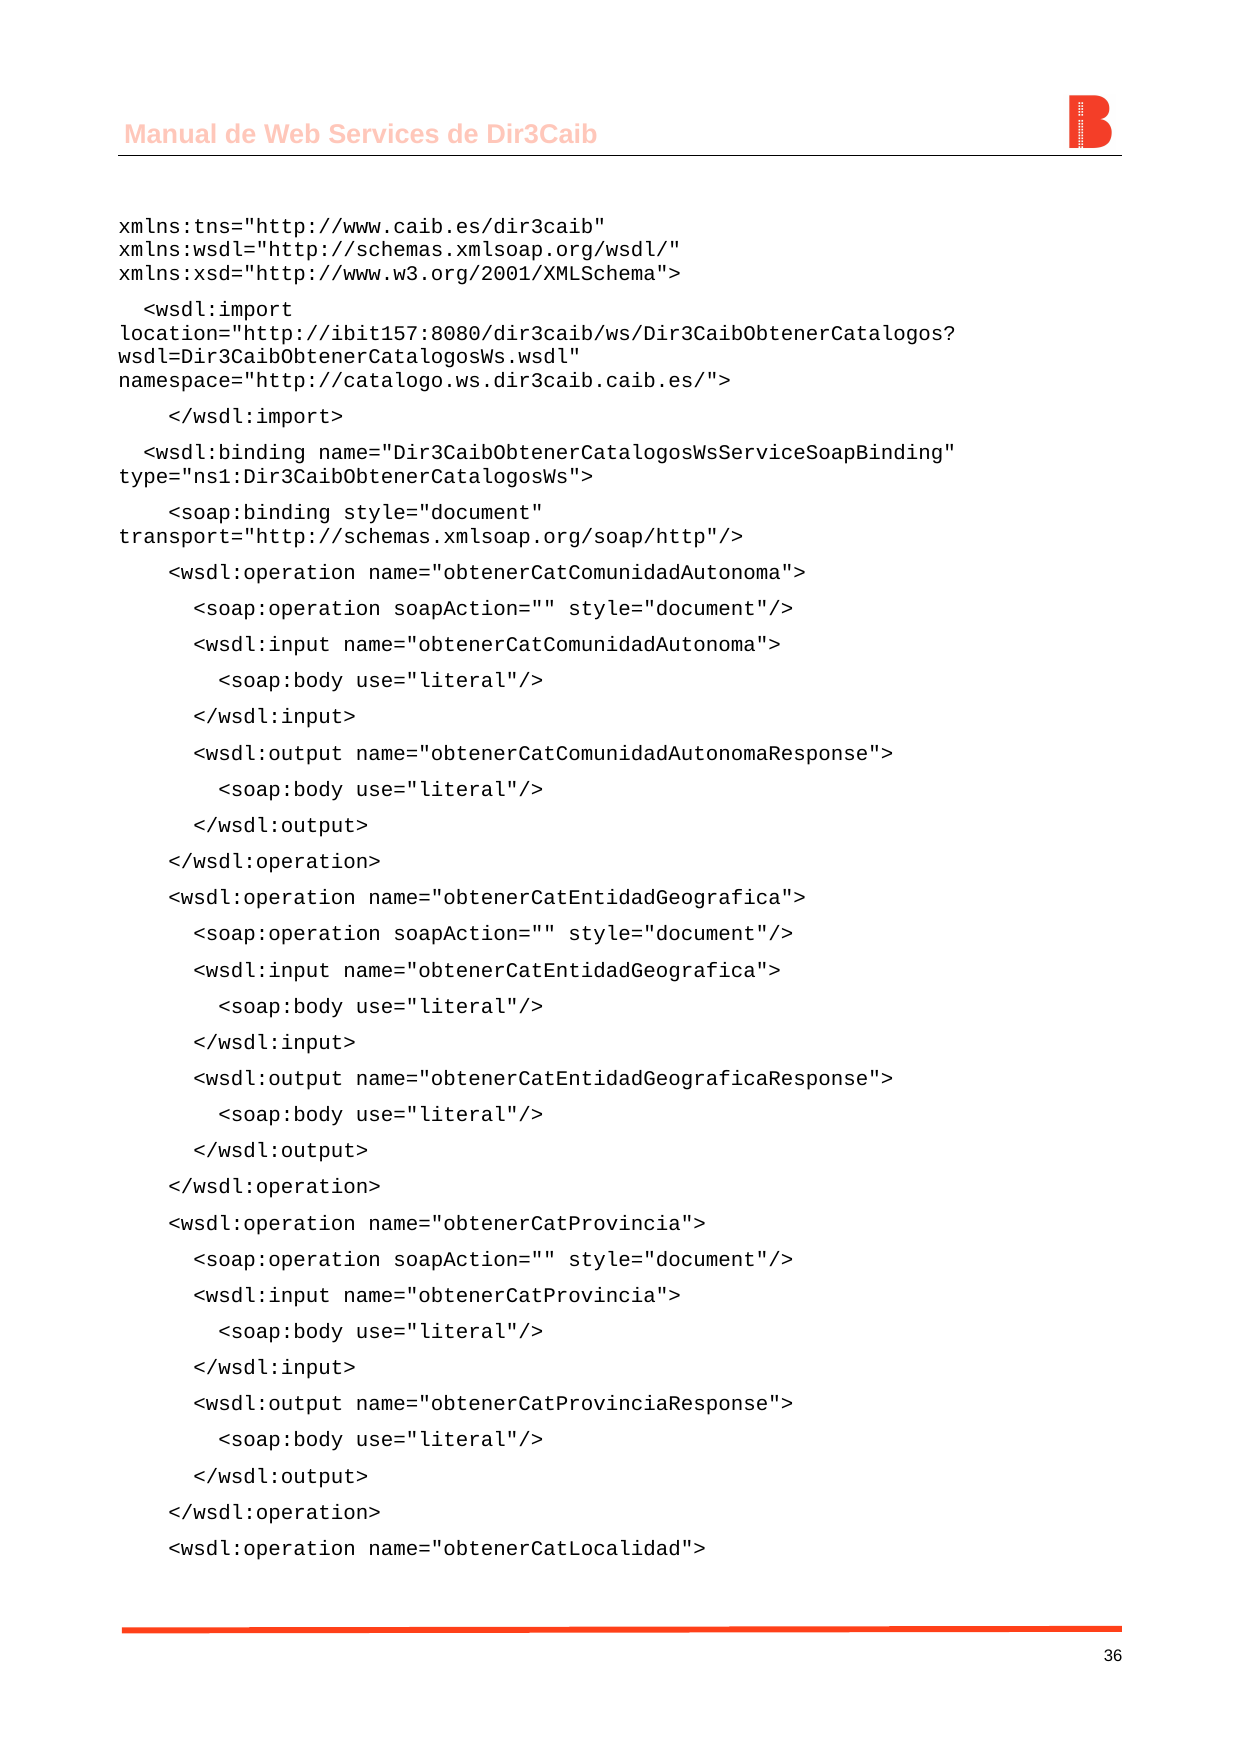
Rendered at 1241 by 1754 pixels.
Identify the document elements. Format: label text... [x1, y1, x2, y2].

text <wsdl:input name="obtenerCatComunidadAutonoma"> [118, 634, 1122, 658]
text <soap:binding style="document" transport="http://schemas.xmlsoap.org/soap/http"/> [118, 502, 1122, 549]
text </wsdl:output> [118, 1140, 1122, 1164]
text </wsdl:input> [118, 1032, 1122, 1056]
text <soap:body use="literal"/> [118, 670, 1122, 694]
text <soap:operation soapAction="" style="document"/> [118, 598, 1122, 622]
text <soap:body use="literal"/> [118, 1321, 1122, 1345]
text </wsdl:operation> [118, 851, 1122, 875]
text <wsdl:operation name="obtenerCatComunidadAutonoma"> [118, 562, 1122, 586]
text </wsdl:input> [118, 1357, 1122, 1381]
text xmlns:tns="http://www.caib.es/dir3caib" xmlns:wsdl="http://schemas.xmlsoap.org/wsdl/" xmlns:xsd="http://www.w3.org/2001/XMLSchema"> [118, 216, 1122, 287]
text </wsdl:output> [118, 1466, 1122, 1489]
text <wsdl:import location="http://ibit157:8080/dir3caib/ws/Dir3CaibObtenerCatalogos?wsdl=Dir3CaibObtenerCatalogosWs.wsdl" namespace="http://catalogo.ws.dir3caib.caib.es/"> [118, 299, 1122, 394]
text </wsdl:operation> [118, 1176, 1122, 1200]
text <wsdl:output name="obtenerCatEntidadGeograficaResponse"> [118, 1068, 1122, 1092]
text </wsdl:input> [118, 707, 1122, 730]
text <wsdl:operation name="obtenerCatProvincia"> [118, 1213, 1122, 1236]
text <soap:body use="literal"/> [118, 1429, 1122, 1453]
text <wsdl:input name="obtenerCatEntidadGeografica"> [118, 959, 1122, 983]
text <wsdl:input name="obtenerCatProvincia"> [118, 1285, 1122, 1308]
text <wsdl:binding name="Dir3CaibObtenerCatalogosWsServiceSoapBinding" type="ns1:Dir3CaibObtenerCatalogosWs"> [118, 442, 1122, 490]
text <wsdl:operation name="obtenerCatLocalidad"> [118, 1538, 1122, 1562]
text <soap:body use="literal"/> [118, 1104, 1122, 1128]
text <wsdl:operation name="obtenerCatEntidadGeografica"> [118, 887, 1122, 911]
text <soap:operation soapAction="" style="document"/> [118, 1249, 1122, 1272]
text </wsdl:operation> [118, 1502, 1122, 1525]
text <wsdl:output name="obtenerCatComunidadAutonomaResponse"> [118, 743, 1122, 766]
text <soap:operation soapAction="" style="document"/> [118, 923, 1122, 947]
text <soap:body use="literal"/> [118, 996, 1122, 1019]
text <wsdl:output name="obtenerCatProvinciaResponse"> [118, 1393, 1122, 1417]
text </wsdl:output> [118, 815, 1122, 839]
picture [1063, 94, 1117, 150]
text <soap:body use="literal"/> [118, 779, 1122, 802]
text </wsdl:import> [118, 406, 1122, 430]
